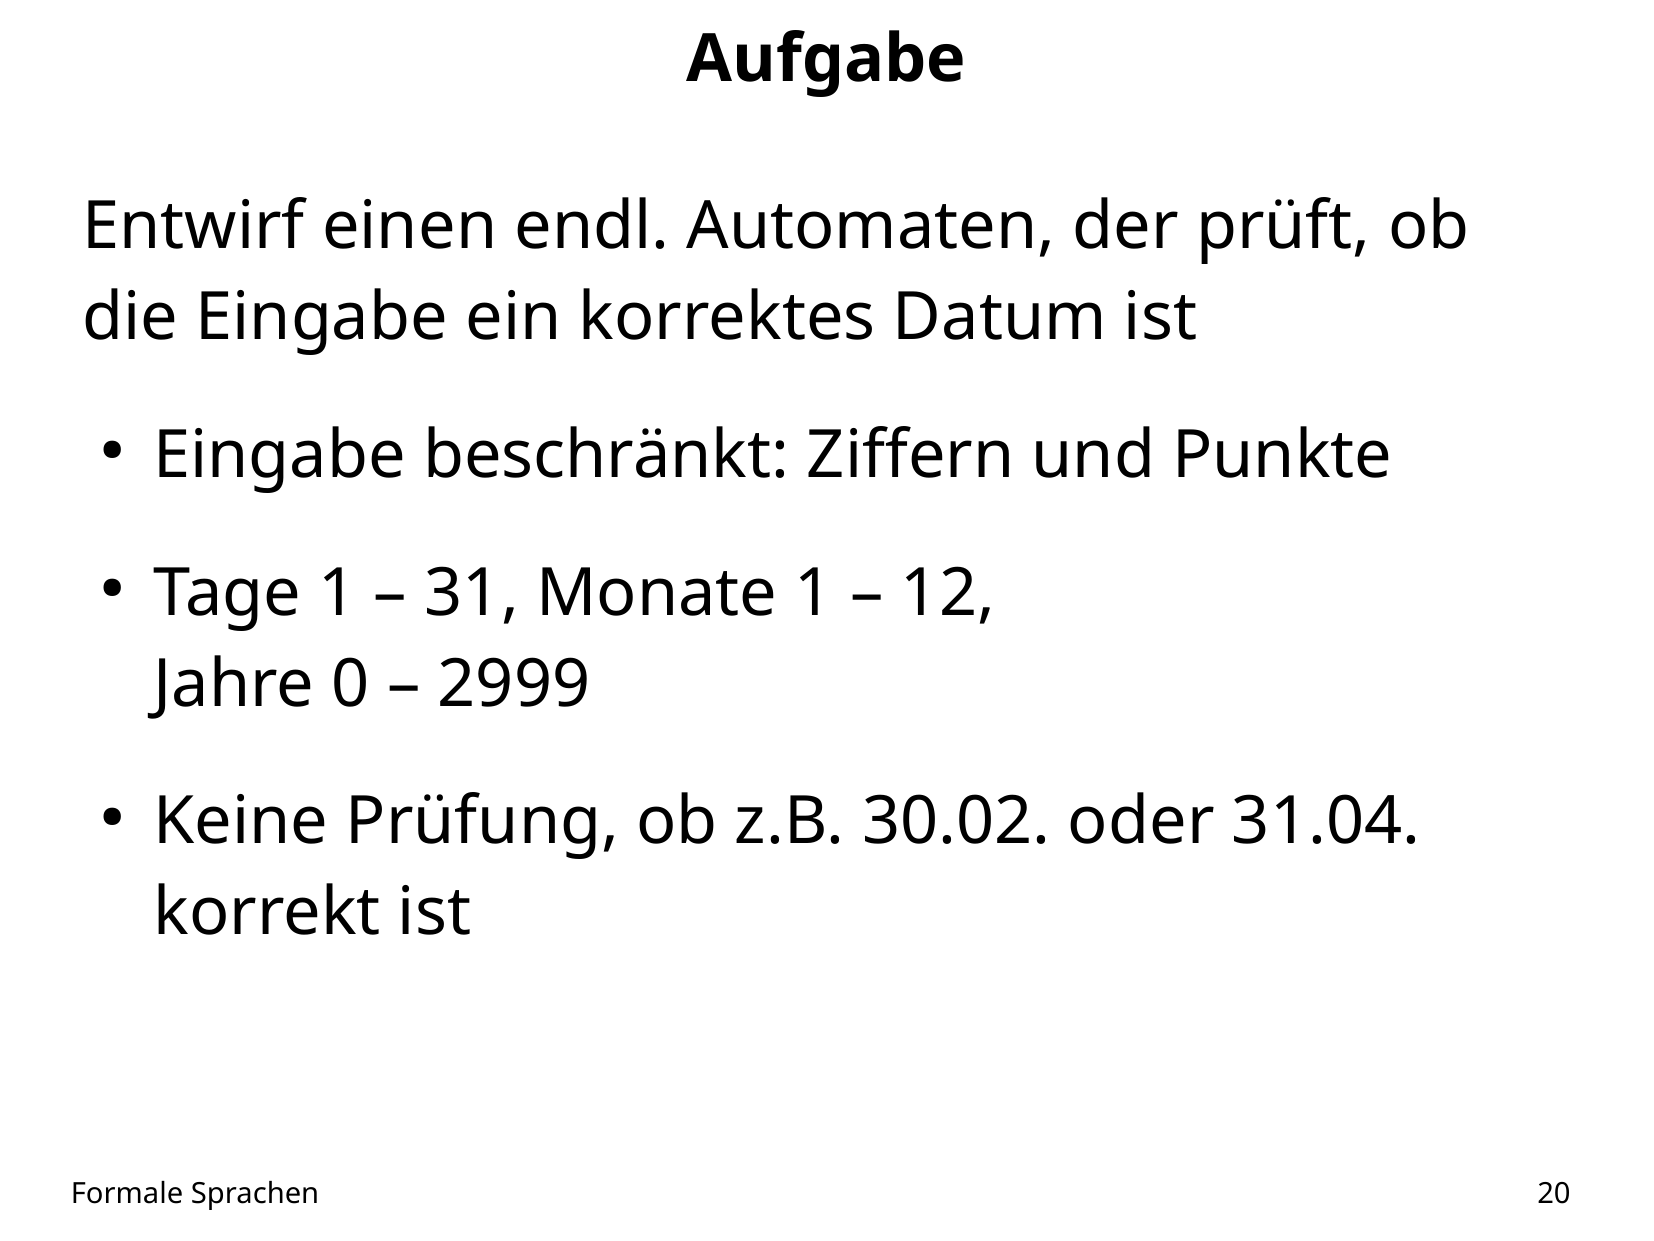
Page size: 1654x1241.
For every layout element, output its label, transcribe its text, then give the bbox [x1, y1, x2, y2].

list Entwirf einen endl. Automaten, der prüft, ob die Eingabe ein korrektes Datum ist Eingabe beschränkt: Ziffern und Punkte Tage 1 – 31, Monate 1 – 12, Jahre 0 – 2999 Keine Prüfung, ob z.B. 30.02. oder 31.04. korrekt ist [82, 177, 1571, 1123]
title Aufgabe [0, 5, 1654, 107]
